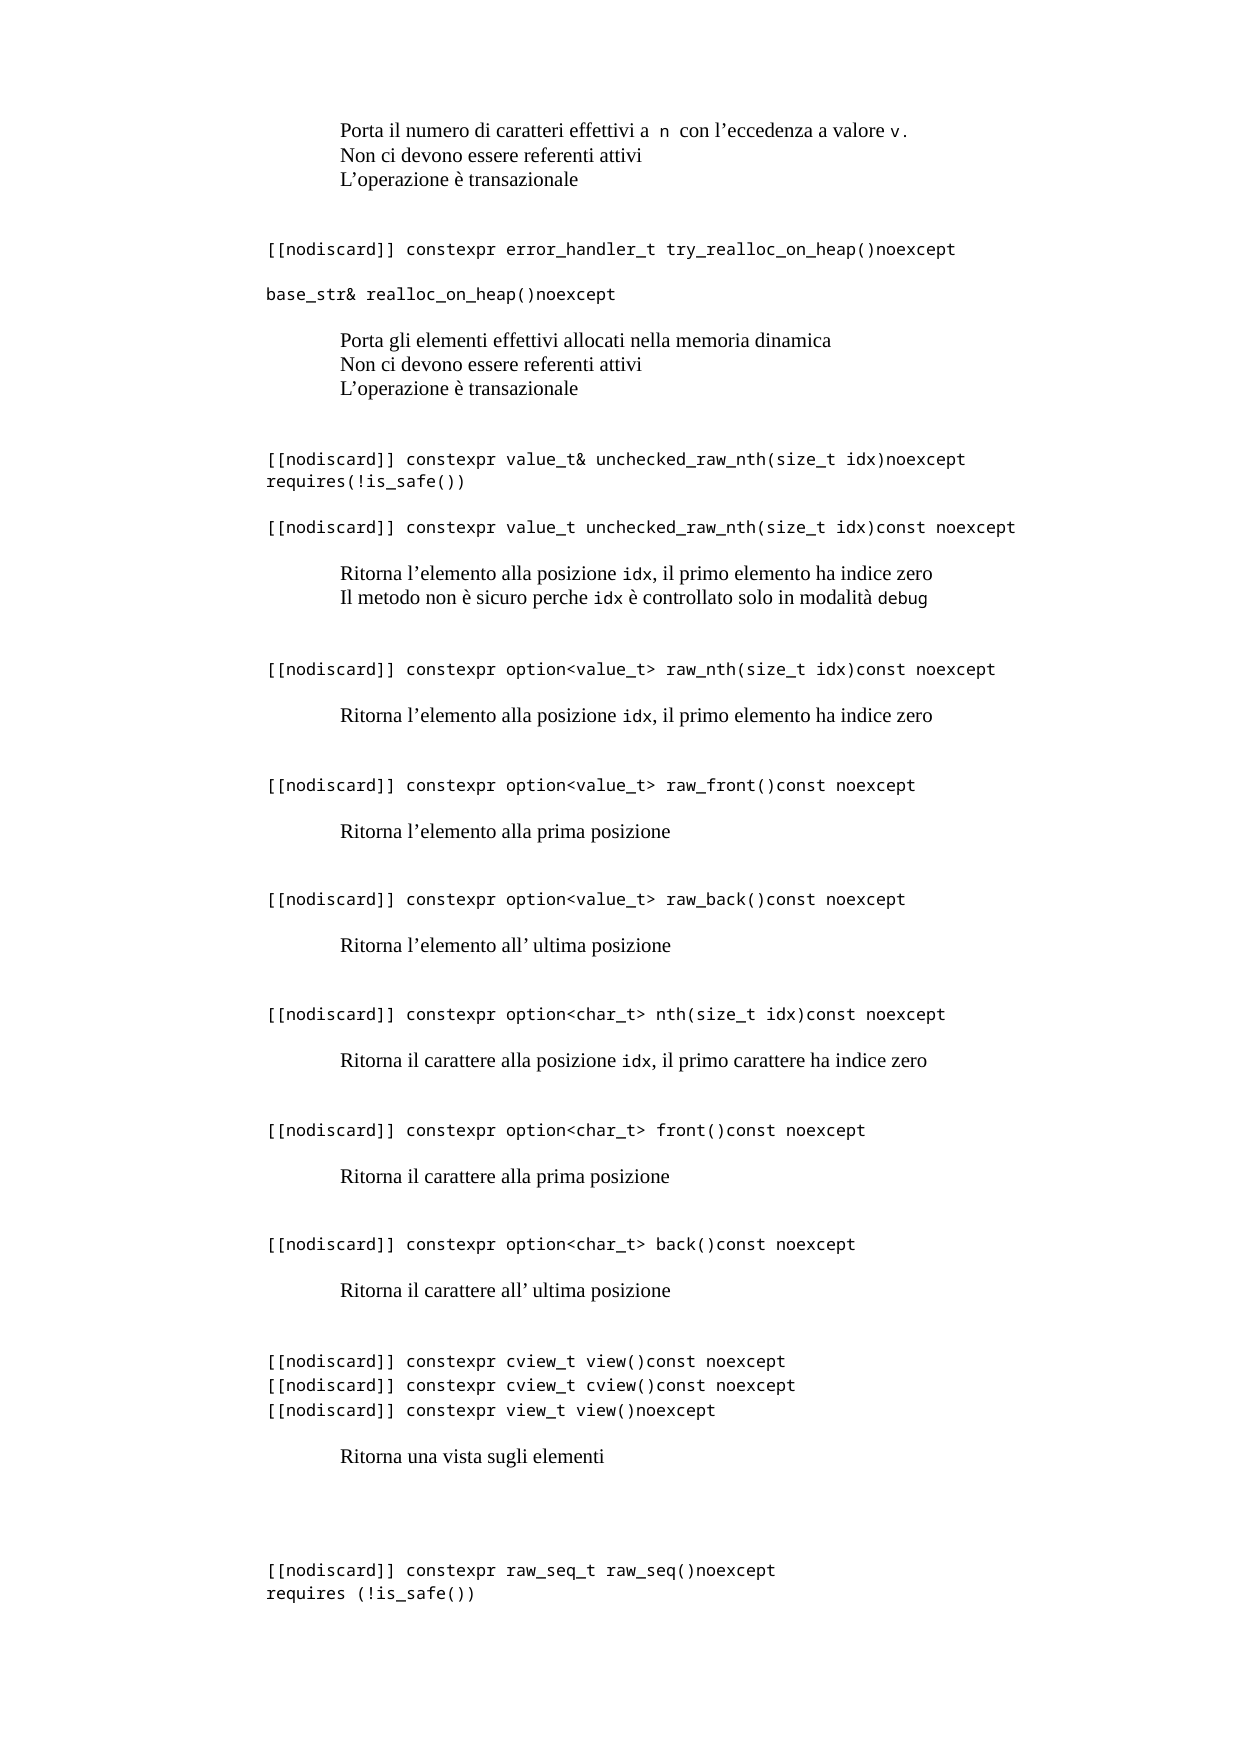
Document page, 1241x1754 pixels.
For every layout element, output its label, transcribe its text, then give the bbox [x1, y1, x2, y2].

text Ritorna l’elemento all’ ultima posizione [118, 933, 1122, 957]
text L’operazione è transazionale [118, 376, 1122, 400]
text L’operazione è transazionale [118, 167, 1122, 191]
text Il metodo non è sicuro perche idx è controllato solo in modalità debug [118, 585, 1122, 609]
text Ritorna l’elemento alla posizione idx, il primo elemento ha indice zero [118, 561, 1122, 585]
text [[nodiscard]] constexpr option<char_t> back()const noexcept [118, 1233, 1122, 1256]
text Non ci devono essere referenti attivi [118, 352, 1122, 376]
text [[nodiscard]] constexpr value_t& unchecked_raw_nth(size_t idx)noexcept [118, 447, 1122, 470]
text Porta gli elementi effettivi allocati nella memoria dinamica [118, 328, 1122, 352]
text Ritorna il carattere alla prima posizione [118, 1163, 1122, 1188]
text [[nodiscard]] constexpr error_handler_t try_realloc_on_heap()noexcept [118, 237, 1122, 260]
text Ritorna l’elemento alla posizione idx, il primo elemento ha indice zero [118, 703, 1122, 728]
text Ritorna il carattere all’ ultima posizione [118, 1278, 1122, 1302]
text [[nodiscard]] constexpr cview_t view()const noexcept [118, 1348, 1122, 1372]
text requires (!is_safe()) [118, 1581, 1122, 1604]
text [[nodiscard]] constexpr value_t unchecked_raw_nth(size_t idx)const noexcept [118, 515, 1122, 538]
text base_str& realloc_on_heap()noexcept [118, 283, 1122, 306]
text [[nodiscard]] constexpr view_t view()noexcept [118, 1397, 1122, 1421]
text [[nodiscard]] constexpr cview_t cview()const noexcept [118, 1372, 1122, 1397]
text Ritorna l’elemento alla prima posizione [118, 818, 1122, 843]
text [[nodiscard]] constexpr option<char_t> front()const noexcept [118, 1118, 1122, 1141]
text Porta il numero di caratteri effettivi a n con l’eccedenza a valore v. [118, 118, 1122, 142]
text [[nodiscard]] constexpr option<value_t> raw_front()const noexcept [118, 773, 1122, 796]
text [[nodiscard]] constexpr raw_seq_t raw_seq()noexcept [118, 1559, 1122, 1581]
text Ritorna una vista sugli elementi [118, 1444, 1122, 1468]
text Non ci devono essere referenti attivi [118, 142, 1122, 167]
text [[nodiscard]] constexpr option<char_t> nth(size_t idx)const noexcept [118, 1003, 1122, 1026]
text [[nodiscard]] constexpr option<value_t> raw_nth(size_t idx)const noexcept [118, 656, 1122, 681]
text Ritorna il carattere alla posizione idx, il primo carattere ha indice zero [118, 1048, 1122, 1073]
text [[nodiscard]] constexpr option<value_t> raw_back()const noexcept [118, 888, 1122, 911]
text requires(!is_safe()) [118, 470, 1122, 493]
